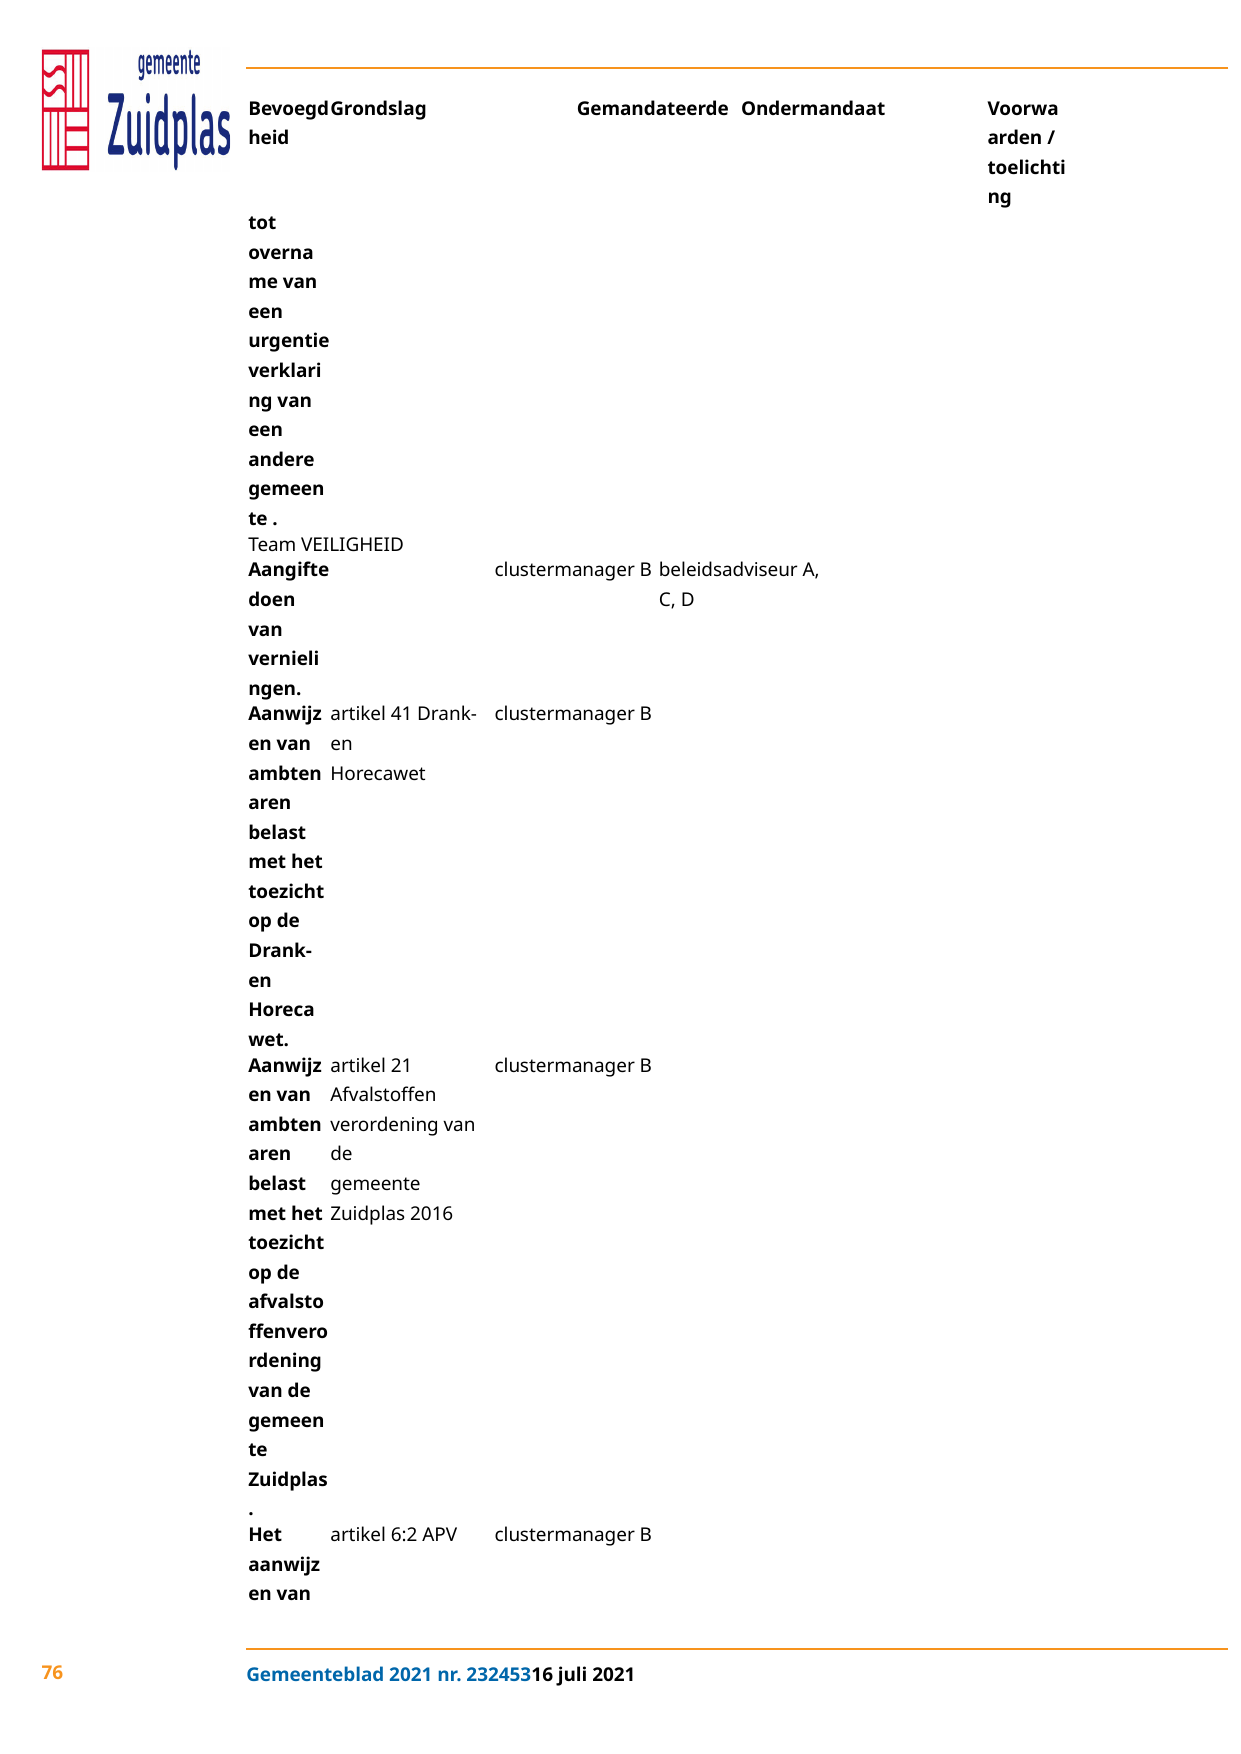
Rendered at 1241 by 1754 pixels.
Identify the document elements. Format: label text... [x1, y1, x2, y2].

table_cell Team VEILIGHEID [248, 531, 1152, 557]
table_cell [823, 701, 1152, 1052]
table_cell artikel 6:2 APV [330, 1521, 494, 1606]
table_cell [330, 557, 494, 701]
table_cell Aanwijzen van ambtenaren belast met het toezicht op de Drank- en Horecawet. [248, 701, 330, 1052]
table_header Bevoegdheid [248, 95, 330, 209]
table_cell [823, 557, 1152, 701]
table_cell [823, 209, 1152, 531]
table_cell [659, 1052, 823, 1521]
table_header Voorwaarden / toelichting [987, 95, 1069, 209]
table_cell [494, 209, 659, 531]
picture [41, 47, 231, 172]
table_cell clustermanager B [494, 701, 659, 1052]
table_header [1069, 95, 1152, 209]
table_cell [659, 701, 823, 1052]
table_cell [823, 1052, 1152, 1521]
table_cell Aangifte doen van vernielingen. [248, 557, 330, 701]
table_cell clustermanager B [494, 557, 659, 701]
table_header Ondermandaat [741, 95, 987, 209]
table_cell clustermanager B [494, 1052, 659, 1521]
table_header Grondslag [330, 95, 577, 209]
table_cell Aanwijzen van ambtenaren belast met het toezicht op de afvalstoffenverordening van de gemeente Zuidplas. [248, 1052, 330, 1521]
table_cell Het aanwijzen van [248, 1521, 330, 1606]
table_cell tot overname van een urgentieverklaring van een andere gemeente . [248, 209, 330, 531]
table_cell beleidsadviseur A, C, D [659, 557, 823, 701]
table_cell clustermanager B [494, 1521, 659, 1606]
table_cell artikel 41 Drank- en Horecawet [330, 701, 494, 1052]
table_cell [330, 209, 494, 531]
table_cell artikel 21 Afvalstoffen verordening van de gemeente Zuidplas 2016 [330, 1052, 494, 1521]
table_cell [823, 1521, 1152, 1606]
table_cell [659, 1521, 823, 1606]
table_cell [659, 209, 823, 531]
table_header Gemandateerde [577, 95, 741, 209]
